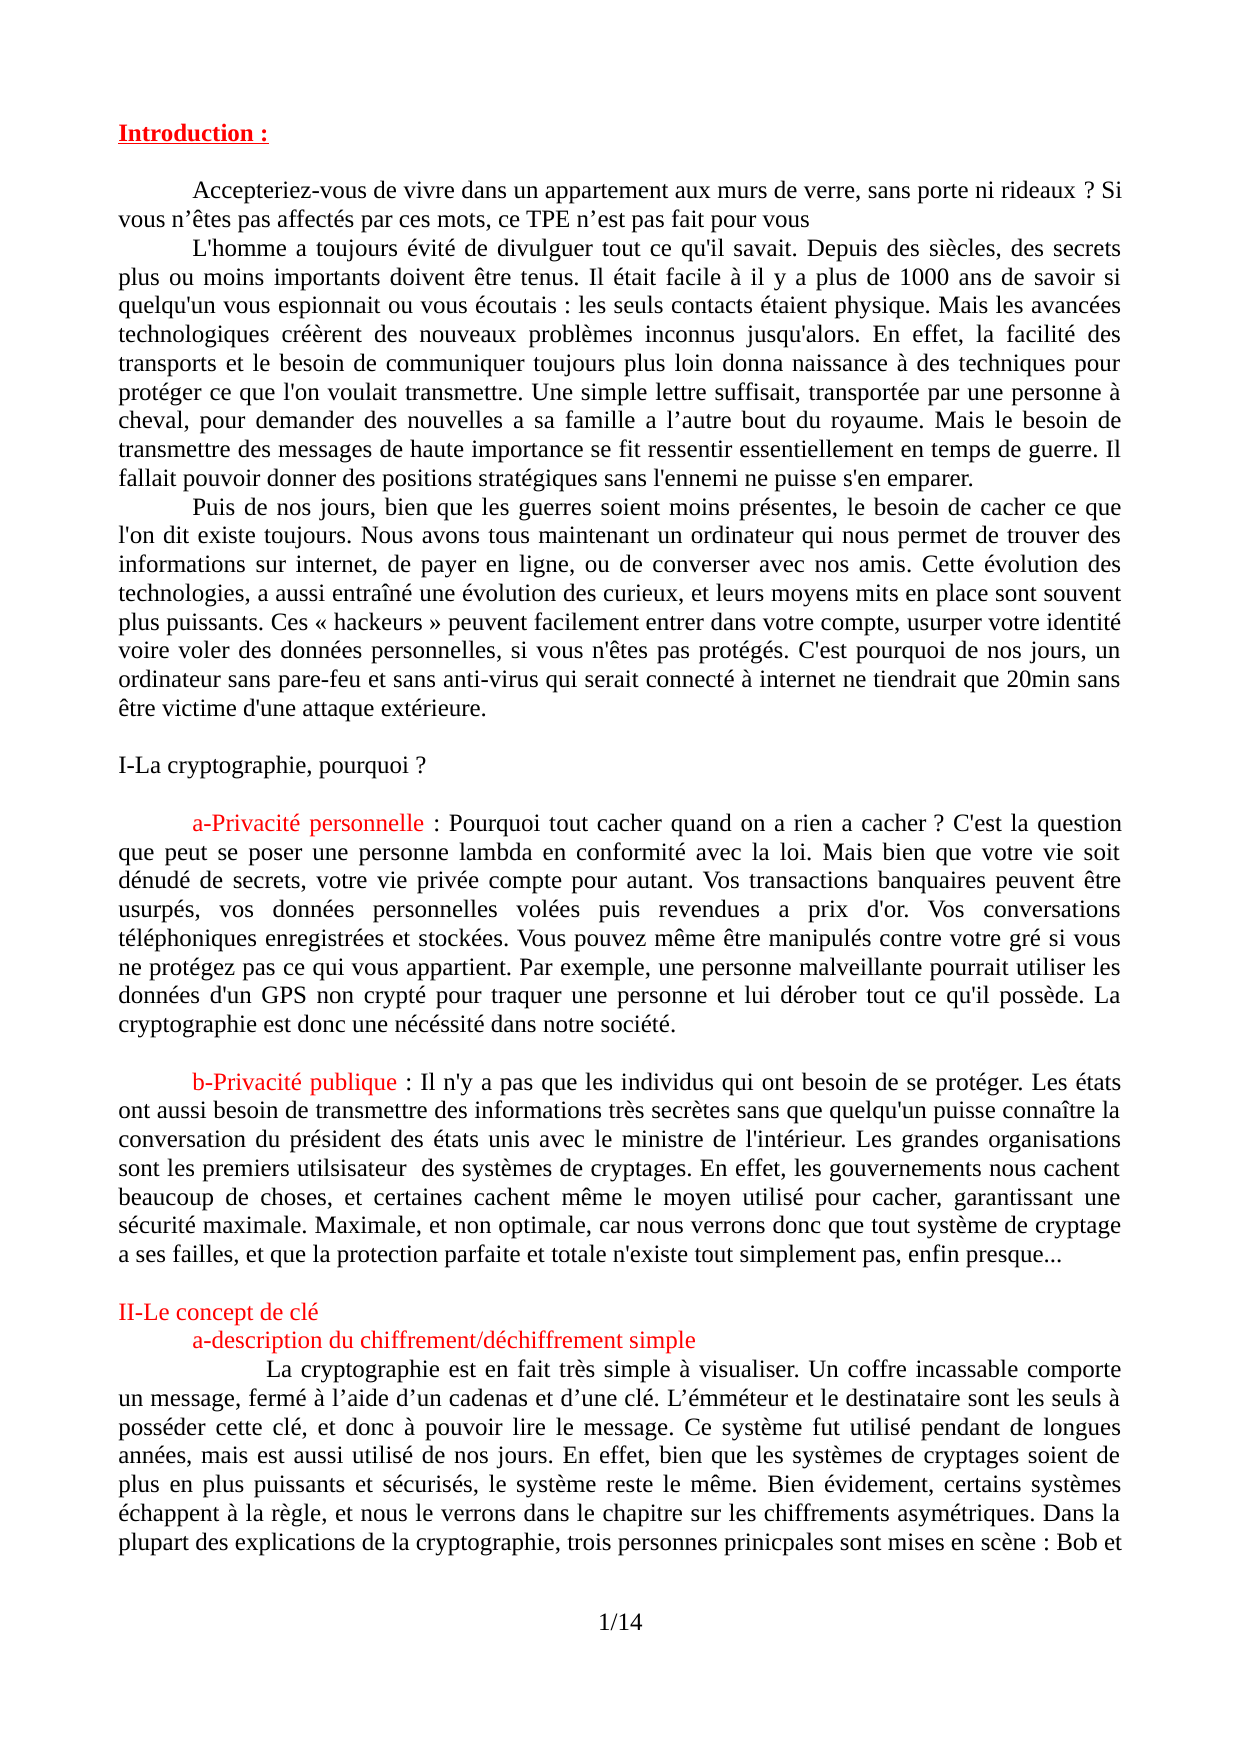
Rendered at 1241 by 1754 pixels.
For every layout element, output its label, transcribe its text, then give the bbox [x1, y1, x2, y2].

text a-description du chiffrement/déchiffrement simple [118, 1326, 1122, 1354]
text I-La cryptographie, pourquoi ? [118, 751, 1122, 779]
text Accepteriez-vous de vivre dans un appartement aux murs de verre, sans porte ni rideaux ? Si vous n’êtes pas affectés par ces mots, ce TPE n’est pas fait pour vous [118, 176, 1122, 233]
text La cryptographie est en fait très simple à visualiser. Un coffre incassable comporte un message, fermé à l’aide d’un cadenas et d’une clé. L’émméteur et le destinataire sont les seuls à posséder cette clé, et donc à pouvoir lire le message. Ce système fut utilisé pendant de longues années, mais est aussi utilisé de nos jours. En effet, bien que les systèmes de cryptages soient de plus en plus puissants et sécurisés, le système reste le même. Bien évidement, certains systèmes échappent à la règle, et nous le verrons dans le chapitre sur les chiffrements asymétriques. Dans la plupart des explications de la cryptographie, trois personnes prinicpales sont mises en scène : Bob et [118, 1354, 1122, 1556]
text L'homme a toujours évité de divulguer tout ce qu'il savait. Depuis des siècles, des secrets plus ou moins importants doivent être tenus. Il était facile à il y a plus de 1000 ans de savoir si quelqu'un vous espionnait ou vous écoutais : les seuls contacts étaient physique. Mais les avancées technologiques créèrent des nouveaux problèmes inconnus jusqu'alors. En effet, la facilité des transports et le besoin de communiquer toujours plus loin donna naissance à des techniques pour protéger ce que l'on voulait transmettre. Une simple lettre suffisait, transportée par une personne à cheval, pour demander des nouvelles a sa famille a l’autre bout du royaume. Mais le besoin de transmettre des messages de haute importance se fit ressentir essentiellement en temps de guerre. Il fallait pouvoir donner des positions stratégiques sans l'ennemi ne puisse s'en emparer. [118, 233, 1122, 492]
text Puis de nos jours, bien que les guerres soient moins présentes, le besoin de cacher ce que l'on dit existe toujours. Nous avons tous maintenant un ordinateur qui nous permet de trouver des informations sur internet, de payer en ligne, ou de converser avec nos amis. Cette évolution des technologies, a aussi entraîné une évolution des curieux, et leurs moyens mits en place sont souvent plus puissants. Ces « hackeurs » peuvent facilement entrer dans votre compte, usurper votre identité voire voler des données personnelles, si vous n'êtes pas protégés. C'est pourquoi de nos jours, un ordinateur sans pare-feu et sans anti-virus qui serait connecté à internet ne tiendrait que 20min sans être victime d'une attaque extérieure. [118, 492, 1122, 722]
text b-Privacité publique : Il n'y a pas que les individus qui ont besoin de se protéger. Les états ont aussi besoin de transmettre des informations très secrètes sans que quelqu'un puisse connaître la conversation du président des états unis avec le ministre de l'intérieur. Les grandes organisations sont les premiers utilsisateur des systèmes de cryptages. En effet, les gouvernements nous cachent beaucoup de choses, et certaines cachent même le moyen utilisé pour cacher, garantissant une sécurité maximale. Maximale, et non optimale, car nous verrons donc que tout système de cryptage a ses failles, et que la protection parfaite et totale n'existe tout simplement pas, enfin presque... [118, 1067, 1122, 1268]
text II-Le concept de clé [118, 1297, 1122, 1326]
text a-Privacité personnelle : Pourquoi tout cacher quand on a rien a cacher ? C'est la question que peut se poser une personne lambda en conformité avec la loi. Mais bien que votre vie soit dénudé de secrets, votre vie privée compte pour autant. Vos transactions banquaires peuvent être usurpés, vos données personnelles volées puis revendues a prix d'or. Vos conversations téléphoniques enregistrées et stockées. Vous pouvez même être manipulés contre votre gré si vous ne protégez pas ce qui vous appartient. Par exemple, une personne malveillante pourrait utiliser les données d'un GPS non crypté pour traquer une personne et lui dérober tout ce qu'il possède. La cryptographie est donc une nécéssité dans notre société. [118, 808, 1122, 1038]
text Introduction : [118, 118, 1122, 147]
